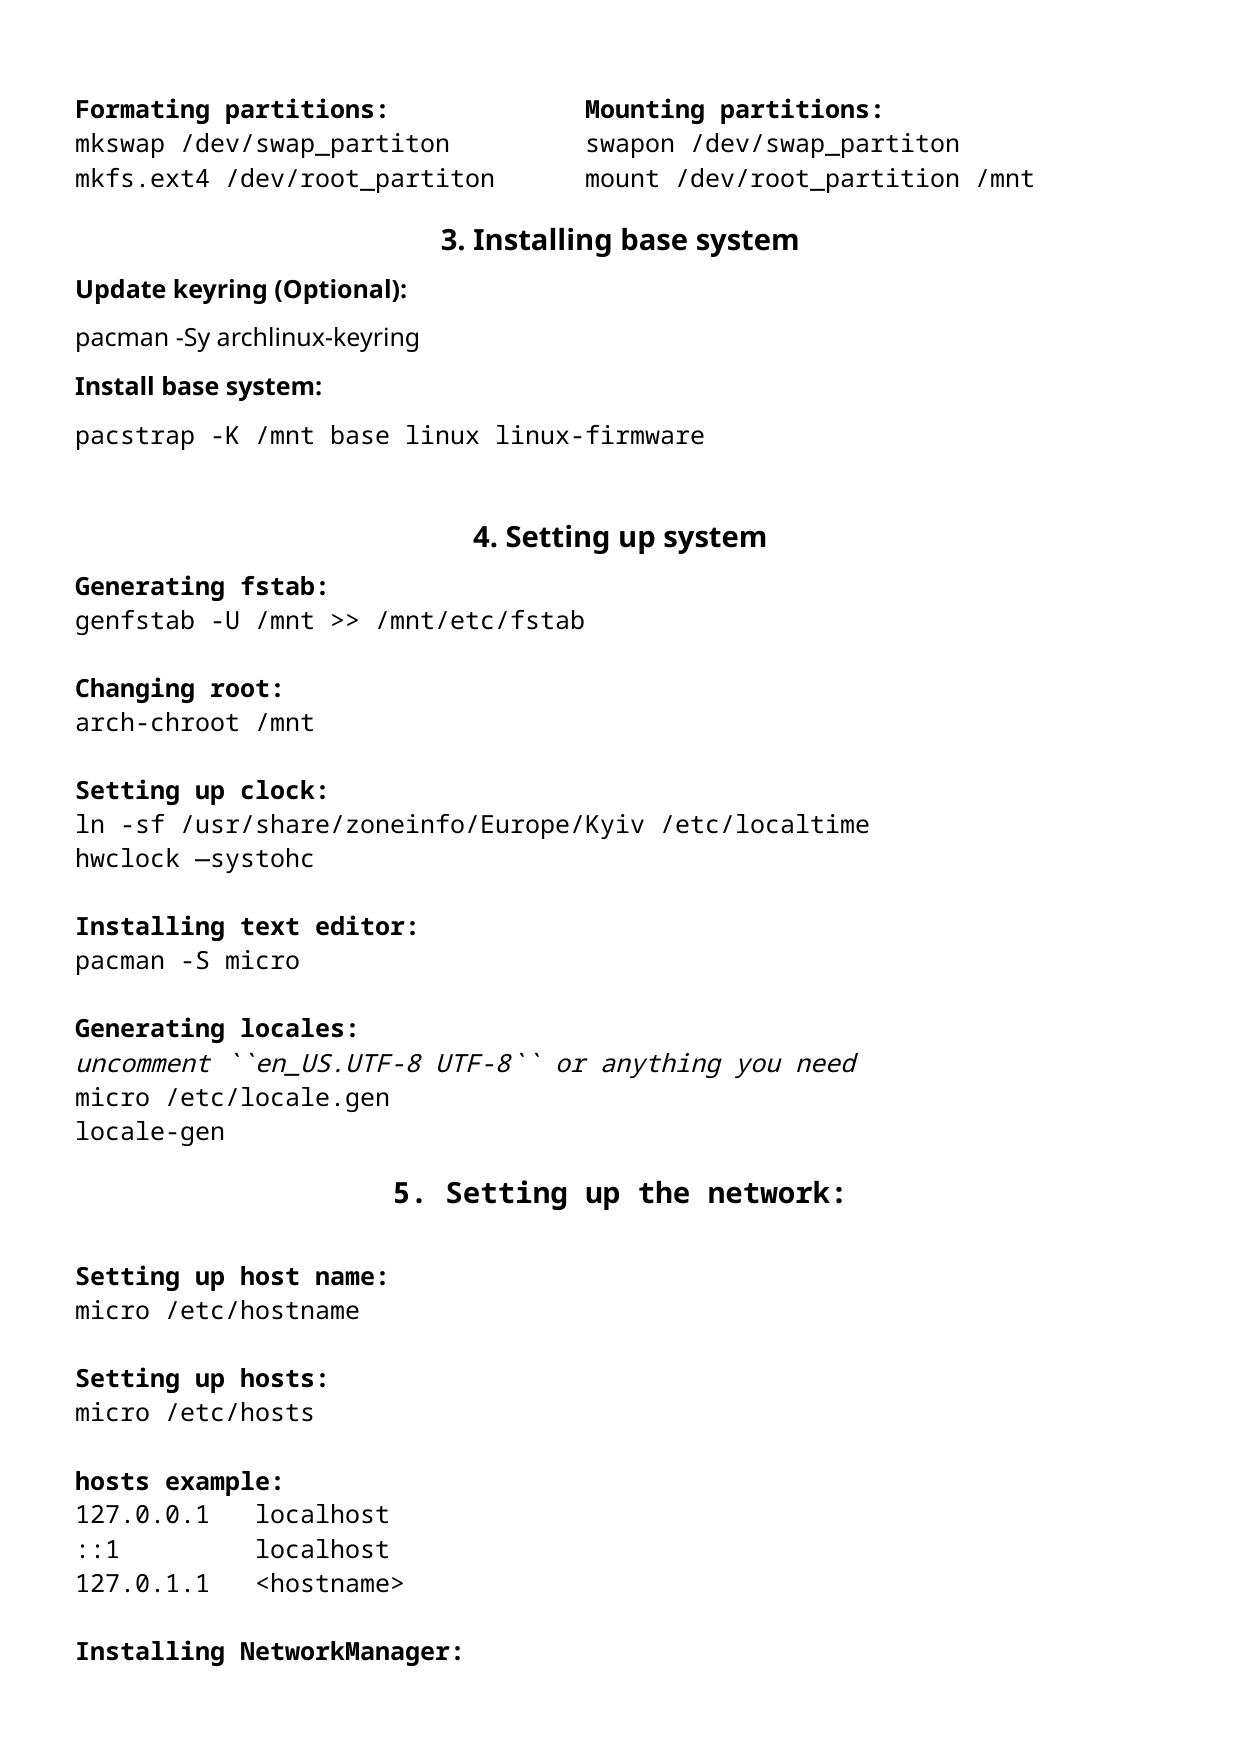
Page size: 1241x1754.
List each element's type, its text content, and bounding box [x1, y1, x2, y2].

text locale-gen [75, 1113, 1165, 1147]
text pacstrap -K /mnt base linux linux-firmware [75, 417, 1165, 451]
text micro /etc/locale.gen [75, 1079, 1165, 1113]
text pacman -S micro [75, 943, 1165, 977]
text Setting up hosts: [75, 1361, 1165, 1395]
text Install base system: [75, 369, 1165, 403]
subtitle 5. Setting up the network: [75, 1172, 1165, 1212]
text hwclock —systohc [75, 841, 1165, 875]
text Formating partitions: Mounting partitions: [75, 92, 1165, 126]
text 127.0.0.1 localhost [75, 1497, 1165, 1531]
text Generating fstab: [75, 568, 1165, 602]
text pacman -Sy archlinux-keyring [75, 320, 1165, 354]
text 127.0.1.1 <hostname> [75, 1565, 1165, 1599]
text mkswap /dev/swap_partiton swapon /dev/swap_partiton [75, 126, 1165, 160]
subtitle 3. Installing base system [75, 219, 1165, 259]
text ::1 localhost [75, 1531, 1165, 1565]
text micro /etc/hosts [75, 1395, 1165, 1429]
text Changing root: [75, 671, 1165, 704]
text Setting up host name: [75, 1259, 1165, 1293]
text arch-chroot /mnt [75, 704, 1165, 739]
text Update keyring (Optional): [75, 271, 1165, 306]
text Generating locales: [75, 1011, 1165, 1045]
text Installing NetworkManager: [75, 1633, 1165, 1667]
subtitle 4. Setting up system [75, 516, 1165, 556]
text mkfs.ext4 /dev/root_partiton mount /dev/root_partition /mnt [75, 160, 1165, 194]
text micro /etc/hostname [75, 1293, 1165, 1327]
text uncomment ``en_US.UTF-8 UTF-8`` or anything you need [75, 1045, 1165, 1079]
text Installing text editor: [75, 909, 1165, 943]
text hosts example: [75, 1463, 1165, 1497]
text genfstab -U /mnt >> /mnt/etc/fstab [75, 602, 1165, 636]
text ln -sf /usr/share/zoneinfo/Europe/Kyiv /etc/localtime [75, 807, 1165, 841]
text Setting up clock: [75, 773, 1165, 807]
